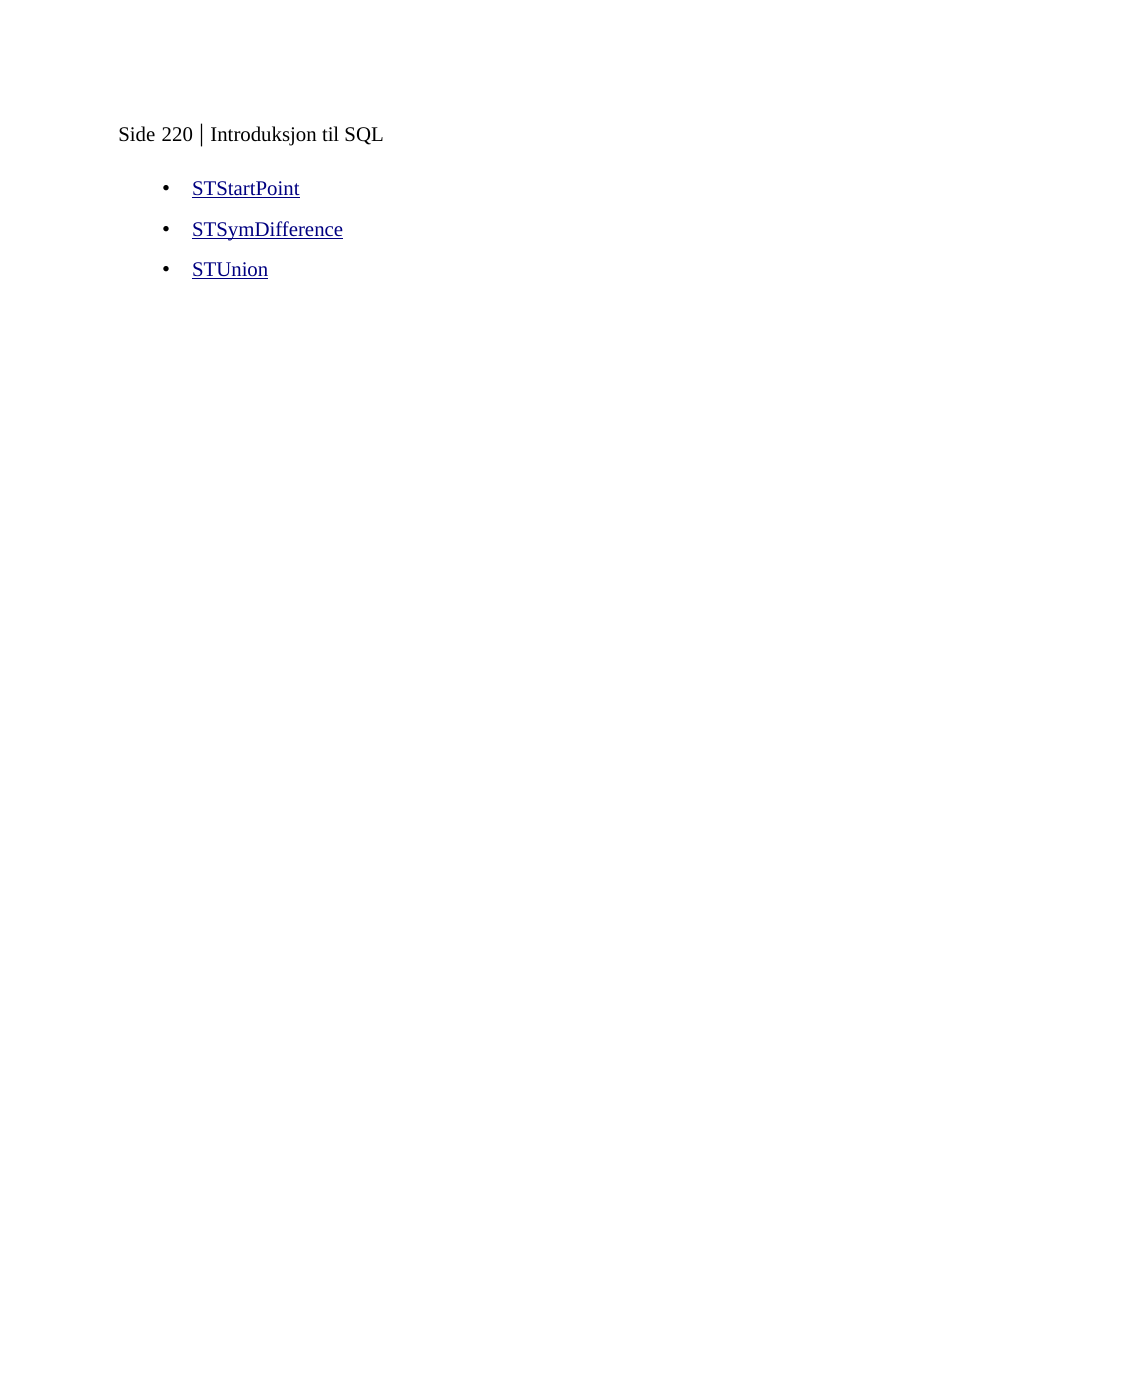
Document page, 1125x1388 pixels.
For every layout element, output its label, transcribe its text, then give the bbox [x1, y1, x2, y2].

list STSymDifference [162, 217, 1007, 241]
list STStartPoint [162, 176, 1007, 200]
list STUnion [162, 257, 1007, 281]
